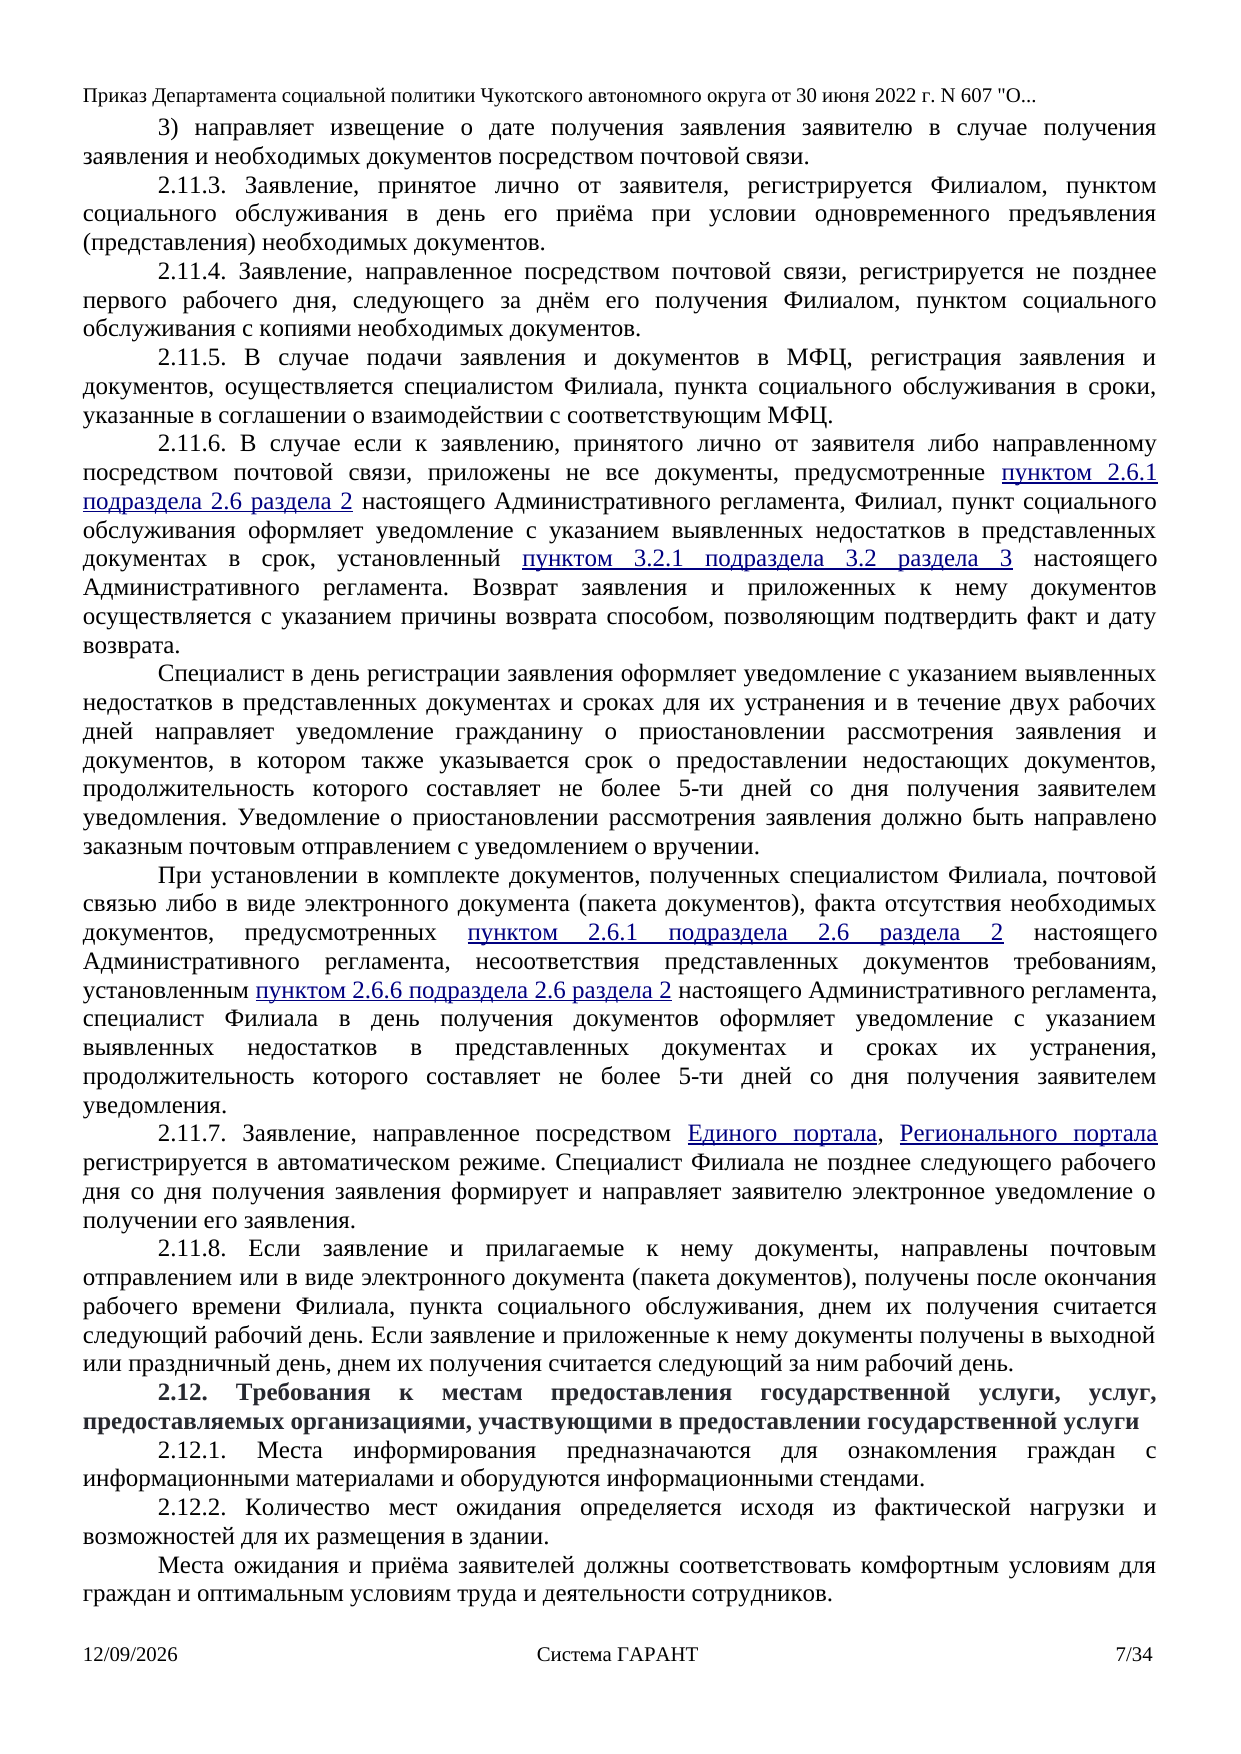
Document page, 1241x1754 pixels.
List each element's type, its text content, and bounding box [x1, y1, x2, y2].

text Специалист в день регистрации заявления оформляет уведомление с указанием выявленных недостатков в представленных документах и сроках для их устранения и в течение двух рабочих дней направляет уведомление гражданину о приостановлении рассмотрения заявления и документов, в котором также указывается срок о предоставлении недостающих документов, продолжительность которого составляет не более 5-ти дней со дня получения заявителем уведомления. Уведомление о приостановлении рассмотрения заявления должно быть направлено заказным почтовым отправлением с уведомлением о вручении. [83, 658, 1157, 860]
text 2.12.2. Количество мест ожидания определяется исходя из фактической нагрузки и возможностей для их размещения в здании. [83, 1492, 1157, 1550]
text Места ожидания и приёма заявителей должны соответствовать комфортным условиям для граждан и оптимальным условиям труда и деятельности сотрудников. [83, 1550, 1157, 1607]
text 2.12. Требования к местам предоставления государственной услуги, услуг, предоставляемых организациями, участвующими в предоставлении государственной услуги [83, 1377, 1157, 1435]
text 2.11.7. Заявление, направленное посредством Единого портала, Регионального портала регистрируется в автоматическом режиме. Специалист Филиала не позднее следующего рабочего дня со дня получения заявления формирует и направляет заявителю электронное уведомление о получении его заявления. [83, 1118, 1157, 1233]
text 2.11.3. Заявление, принятое лично от заявителя, регистрируется Филиалом, пунктом социального обслуживания в день его приёма при условии одновременного предъявления (представления) необходимых документов. [83, 170, 1157, 256]
text 2.12.1. Места информирования предназначаются для ознакомления граждан с информационными материалами и оборудуются информационными стендами. [83, 1435, 1157, 1492]
text 2.11.6. В случае если к заявлению, принятого лично от заявителя либо направленному посредством почтовой связи, приложены не все документы, предусмотренные пунктом 2.6.1 подраздела 2.6 раздела 2 настоящего Административного регламента, Филиал, пункт социального обслуживания оформляет уведомление с указанием выявленных недостатков в представленных документах в срок, установленный пунктом 3.2.1 подраздела 3.2 раздела 3 настоящего Административного регламента. Возврат заявления и приложенных к нему документов осуществляется с указанием причины возврата способом, позволяющим подтвердить факт и дату возврата. [83, 428, 1157, 658]
text 2.11.4. Заявление, направленное посредством почтовой связи, регистрируется не позднее первого рабочего дня, следующего за днём его получения Филиалом, пунктом социального обслуживания с копиями необходимых документов. [83, 256, 1157, 342]
text 2.11.5. В случае подачи заявления и документов в МФЦ, регистрация заявления и документов, осуществляется специалистом Филиала, пункта социального обслуживания в сроки, указанные в соглашении о взаимодействии с соответствующим МФЦ. [83, 342, 1157, 428]
text При установлении в комплекте документов, полученных специалистом Филиала, почтовой связью либо в виде электронного документа (пакета документов), факта отсутствия необходимых документов, предусмотренных пунктом 2.6.1 подраздела 2.6 раздела 2 настоящего Административного регламента, несоответствия представленных документов требованиям, установленным пунктом 2.6.6 подраздела 2.6 раздела 2 настоящего Административного регламента, специалист Филиала в день получения документов оформляет уведомление с указанием выявленных недостатков в представленных документах и сроках их устранения, продолжительность которого составляет не более 5-ти дней со дня получения заявителем уведомления. [83, 860, 1157, 1118]
text 3) направляет извещение о дате получения заявления заявителю в случае получения заявления и необходимых документов посредством почтовой связи. [83, 112, 1157, 170]
text 2.11.8. Если заявление и прилагаемые к нему документы, направлены почтовым отправлением или в виде электронного документа (пакета документов), получены после окончания рабочего времени Филиала, пункта социального обслуживания, днем их получения считается следующий рабочий день. Если заявление и приложенные к нему документы получены в выходной или праздничный день, днем их получения считается следующий за ним рабочий день. [83, 1233, 1157, 1377]
